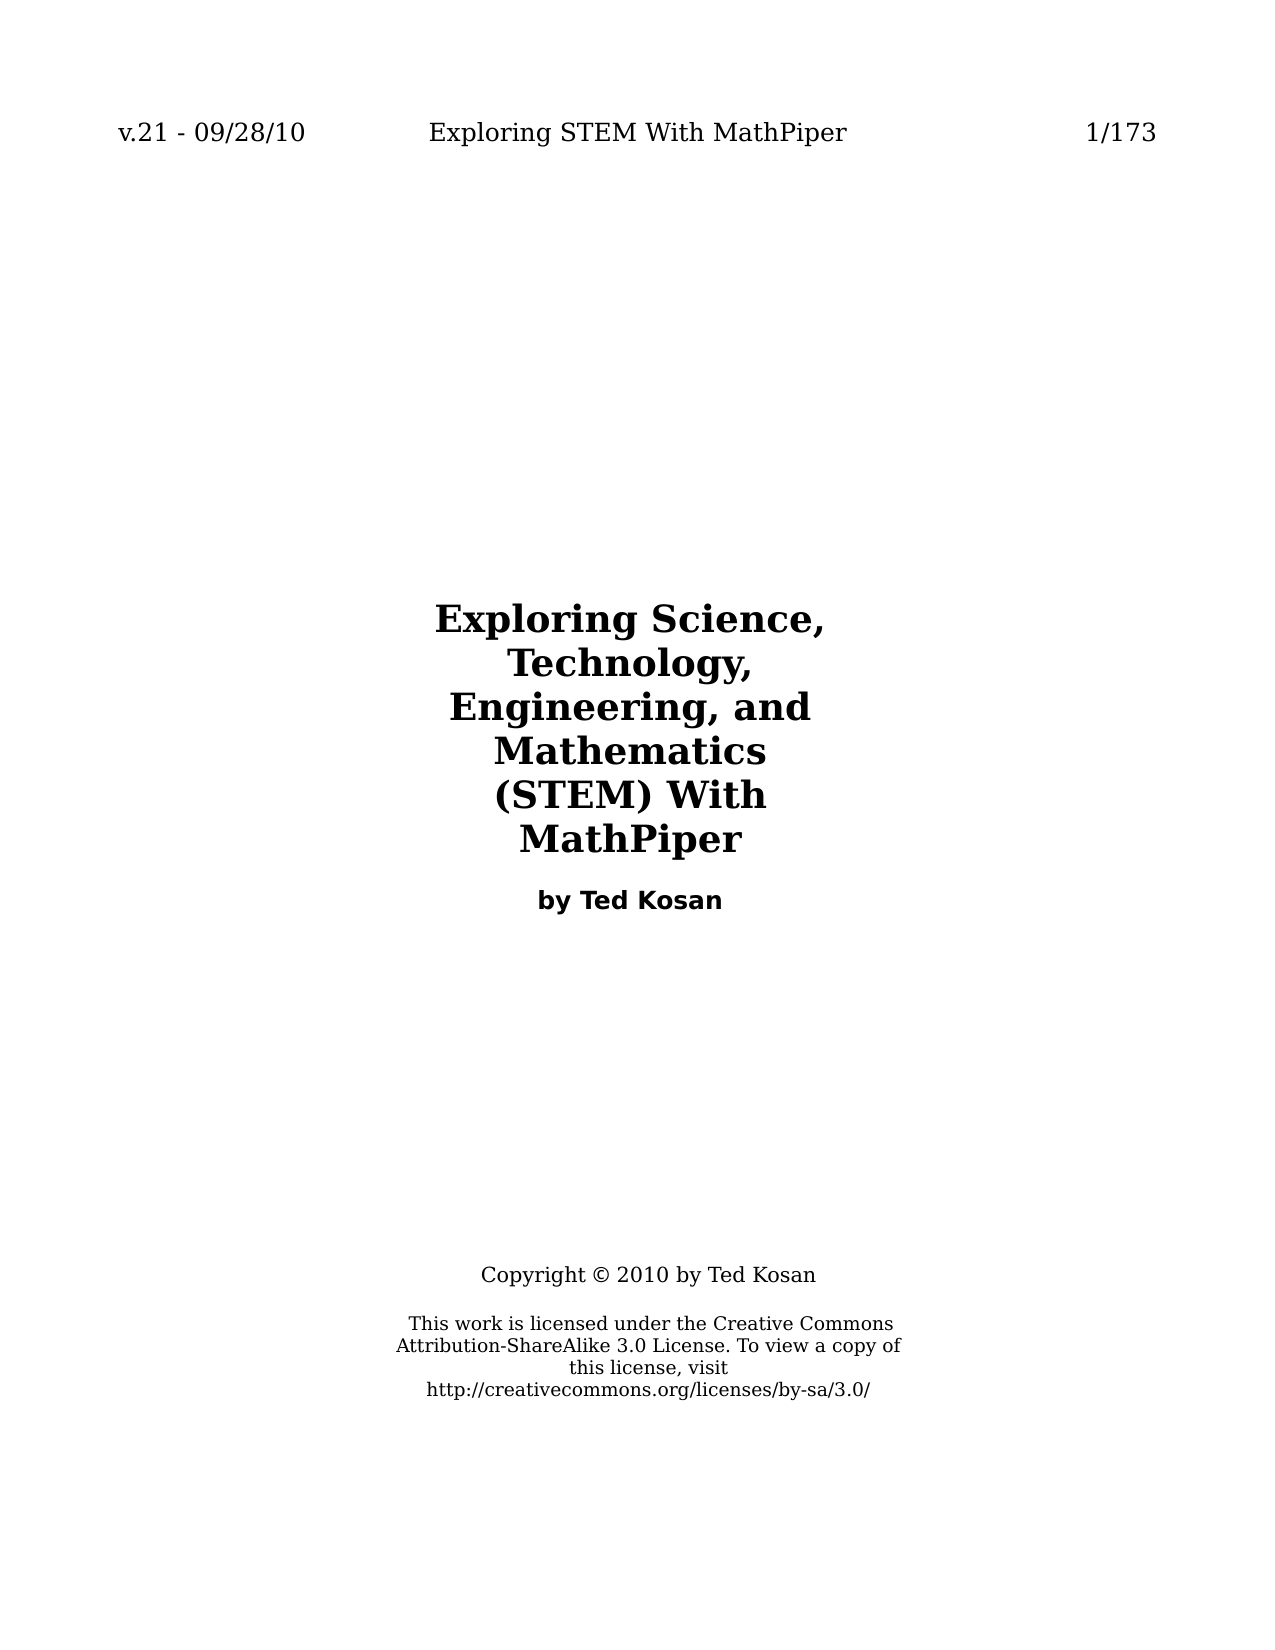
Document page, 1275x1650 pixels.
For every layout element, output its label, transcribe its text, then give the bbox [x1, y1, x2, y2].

text Copyright © 2010 by Ted Kosan [382, 1260, 915, 1289]
text This work is licensed under the Creative Commons Attribution-ShareAlike 3.0 License. To view a copy of this license, visit http://creativecommons.org/licenses/by-sa/3.0/ [382, 1313, 915, 1401]
text by Ted Kosan [427, 887, 832, 916]
text Exploring Science, Technology, Engineering, and Mathematics (STEM) With MathPiper [427, 597, 832, 862]
